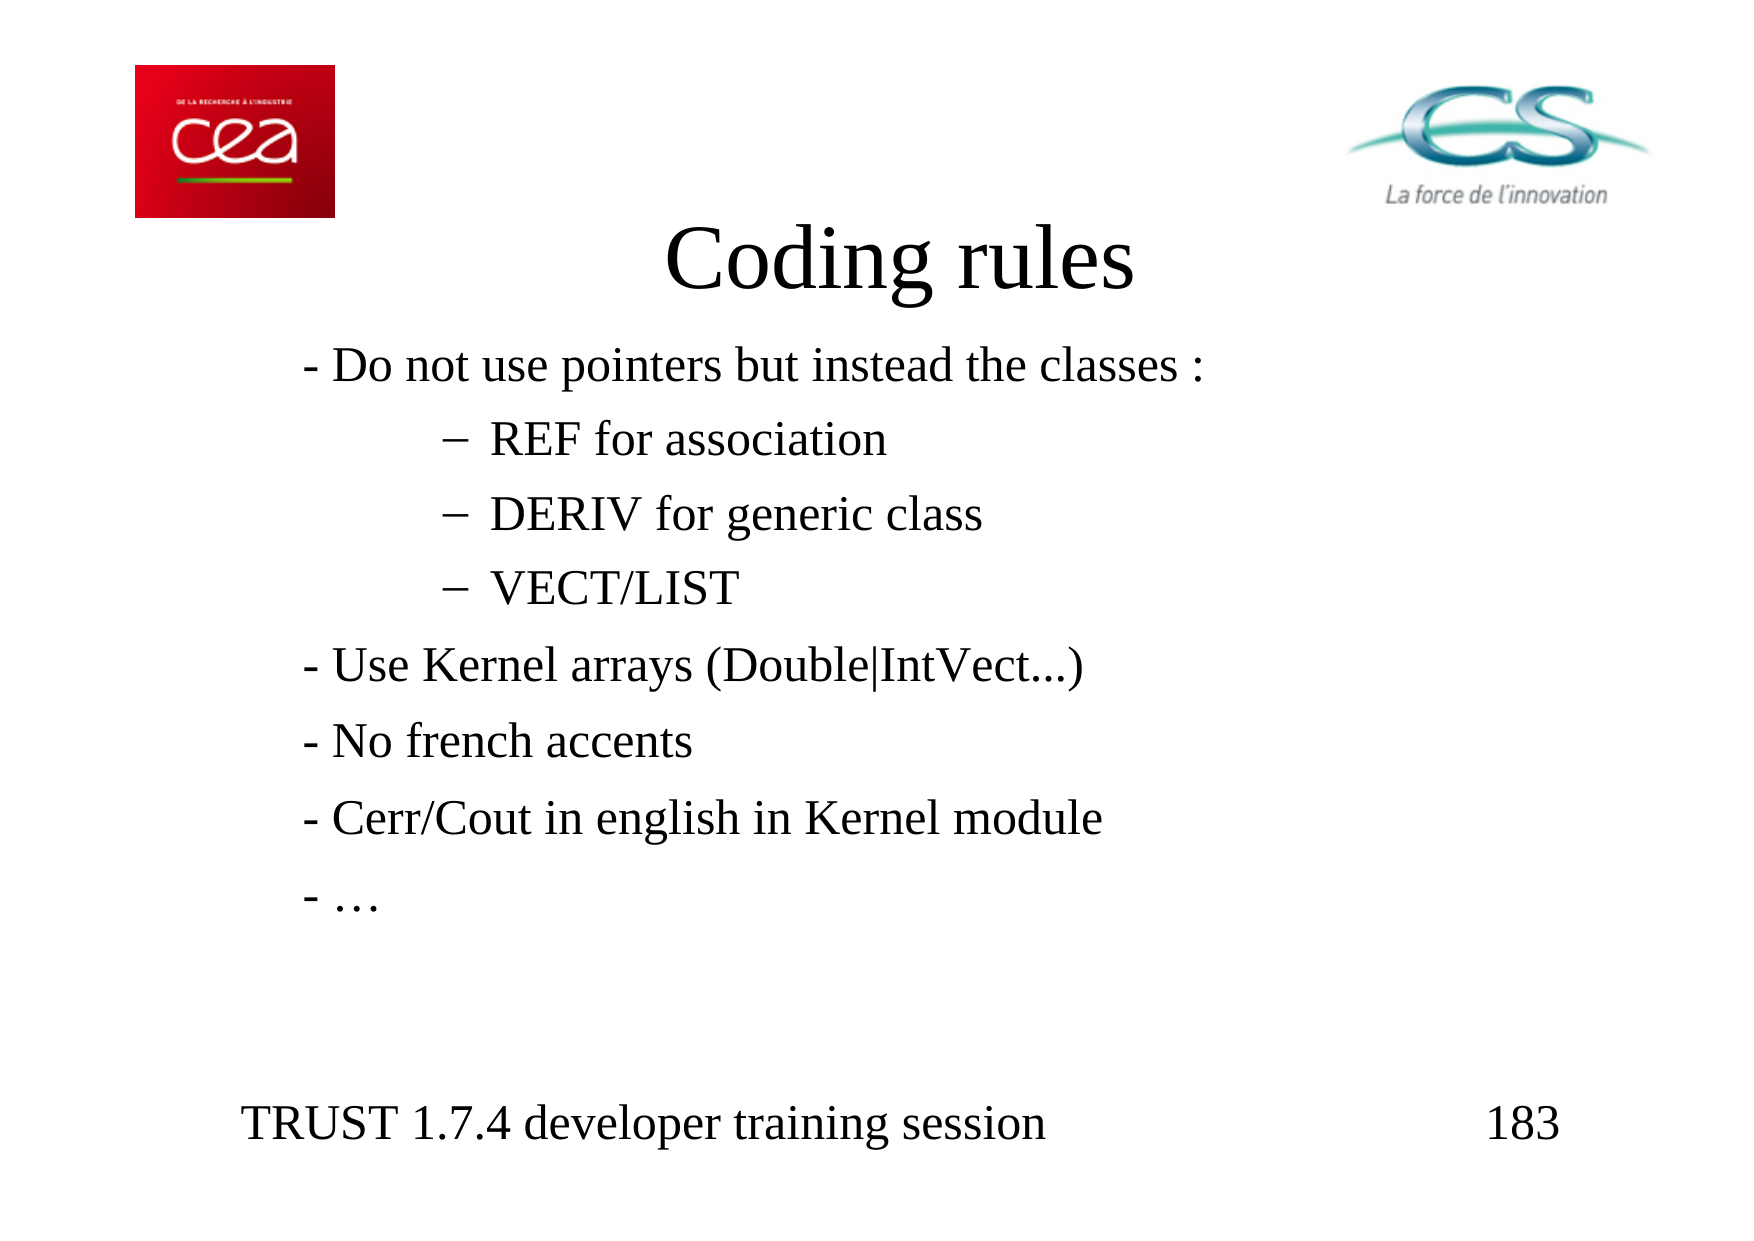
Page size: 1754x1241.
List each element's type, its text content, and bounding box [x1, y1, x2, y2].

picture [1340, 73, 1662, 218]
title Coding rules [225, 127, 1576, 377]
list - Do not use pointers but instead the classes : REF for association DERIV for generic class VECT/LIST - Use Kernel arrays (Double|IntVect...) - No french accents - Cerr/Cout in english in Kernel module - … [231, 323, 1582, 1066]
picture [135, 65, 335, 218]
